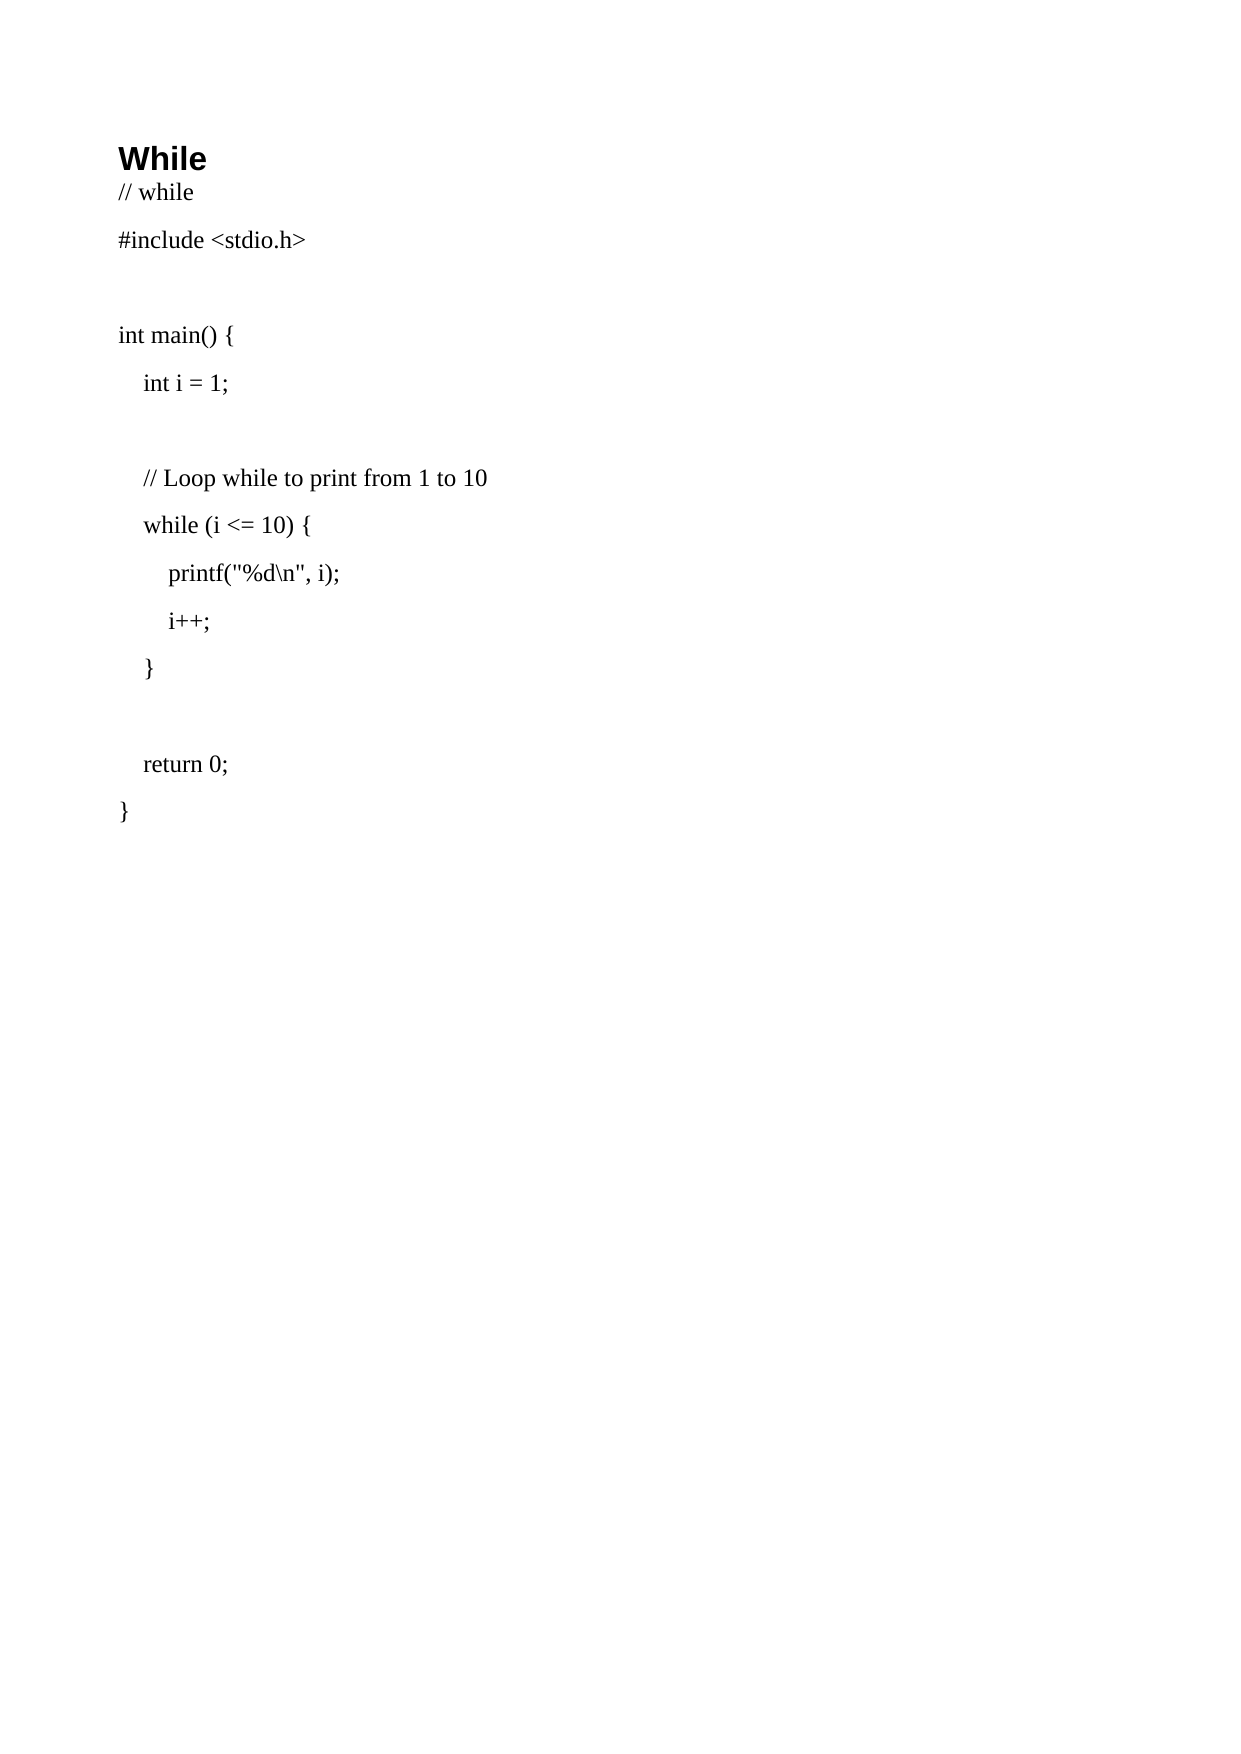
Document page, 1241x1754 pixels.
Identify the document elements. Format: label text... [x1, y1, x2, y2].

text return 0; [118, 749, 1122, 777]
text i++; [118, 606, 1122, 634]
text } [118, 796, 1122, 825]
text int main() { [118, 320, 1122, 349]
text printf("%d\n", i); [118, 558, 1122, 587]
text #include <stdio.h> [118, 225, 1122, 254]
text int i = 1; [118, 368, 1122, 397]
text // Loop while to print from 1 to 10 [118, 463, 1122, 492]
subtitle While [118, 139, 1122, 177]
text } [118, 653, 1122, 682]
text while (i <= 10) { [118, 511, 1122, 539]
text // while [118, 177, 1122, 206]
